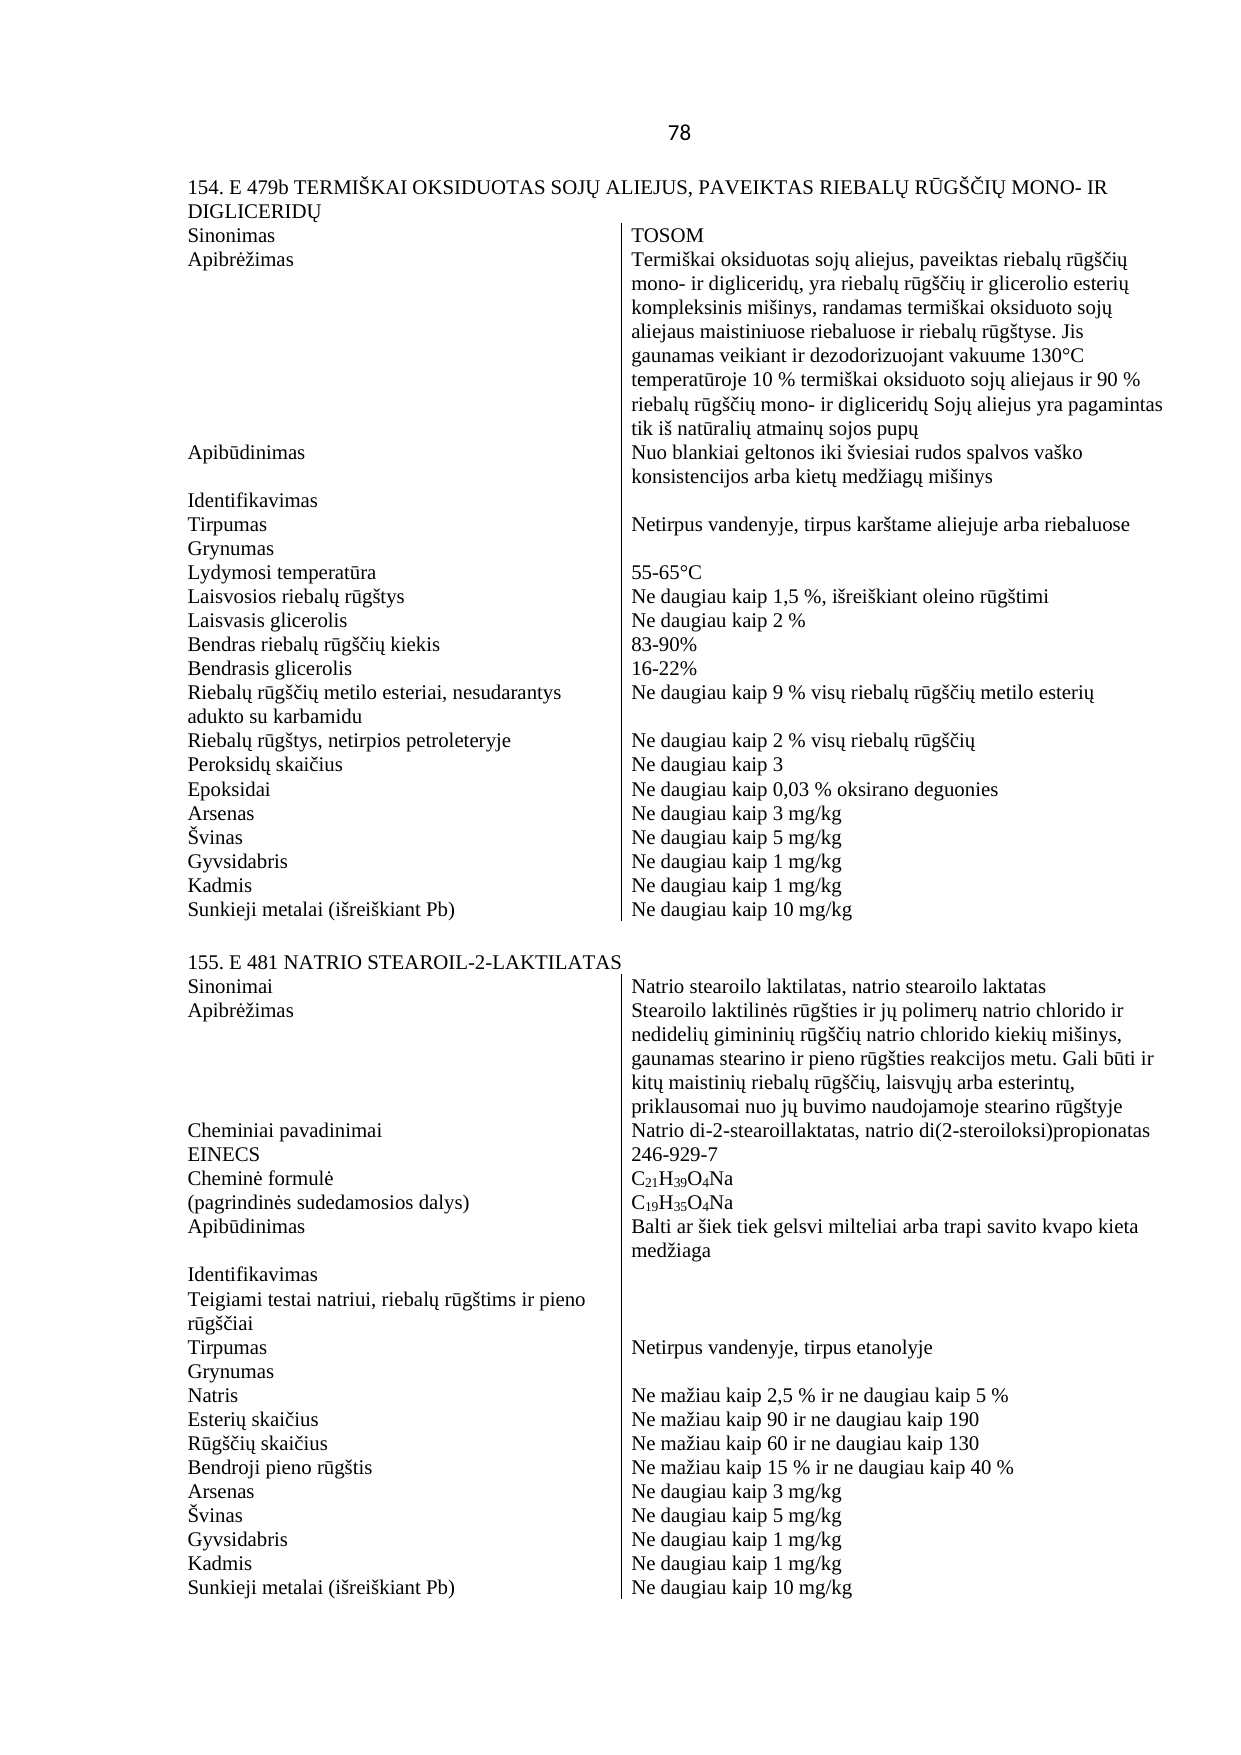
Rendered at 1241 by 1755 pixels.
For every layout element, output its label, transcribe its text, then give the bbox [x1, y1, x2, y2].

table_cell Netirpus vandenyje, tirpus etanolyje [622, 1335, 1181, 1359]
table_cell Ne daugiau kaip 1,5 %, išreiškiant oleino rūgštimi [622, 584, 1181, 608]
table_cell Ne daugiau kaip 10 mg/kg [622, 1575, 1181, 1599]
table_cell Identifikavimas [177, 488, 621, 512]
table_cell Ne daugiau kaip 1 mg/kg [622, 1527, 1181, 1551]
table_cell Esterių skaičius [177, 1407, 621, 1431]
table_cell Ne mažiau kaip 15 % ir ne daugiau kaip 40 % [622, 1455, 1181, 1479]
table_cell Sunkieji metalai (išreiškiant Pb) [177, 897, 621, 921]
table_cell Gyvsidabris [177, 1527, 621, 1551]
table_cell Apibrėžimas [177, 998, 621, 1118]
table_cell Švinas [177, 825, 621, 849]
table_cell Ne daugiau kaip 0,03 % oksirano deguonies [622, 776, 1181, 801]
table_cell Ne daugiau kaip 2 % [622, 608, 1181, 632]
table_cell Ne mažiau kaip 2,5 % ir ne daugiau kaip 5 % [622, 1383, 1181, 1407]
table_cell Apibrėžimas [177, 247, 621, 439]
table_cell [622, 1286, 1181, 1334]
table_cell Ne daugiau kaip 1 mg/kg [622, 849, 1181, 873]
table_cell Ne daugiau kaip 2 % visų riebalų rūgščių [622, 728, 1181, 752]
table_cell Netirpus vandenyje, tirpus karštame aliejuje arba riebaluose [622, 512, 1181, 536]
table_cell Laisvasis glicerolis [177, 608, 621, 632]
table_cell Natris [177, 1383, 621, 1407]
table_cell Tirpumas [177, 1335, 621, 1359]
table_cell C21H39O4Na C19H35O4Na [622, 1166, 1181, 1214]
table_cell Ne mažiau kaip 90 ir ne daugiau kaip 190 [622, 1407, 1181, 1431]
table_cell Apibūdinimas [177, 1214, 621, 1262]
table_cell Cheminiai pavadinimai [177, 1118, 621, 1142]
table_cell Bendrasis glicerolis [177, 656, 621, 680]
table_cell 83-90% [622, 632, 1181, 656]
table_cell Ne daugiau kaip 1 mg/kg [622, 1551, 1181, 1575]
table_cell Peroksidų skaičius [177, 753, 621, 776]
table_cell Ne daugiau kaip 1 mg/kg [622, 873, 1181, 897]
table_cell TOSOM [622, 223, 1181, 247]
table_cell Ne daugiau kaip 5 mg/kg [622, 825, 1181, 849]
table_cell Bendroji pieno rūgštis [177, 1455, 621, 1479]
table_cell Sunkieji metalai (išreiškiant Pb) [177, 1575, 621, 1599]
table_cell Identifikavimas [177, 1263, 621, 1286]
table_cell Ne daugiau kaip 5 mg/kg [622, 1503, 1181, 1527]
table_cell EINECS [177, 1142, 621, 1166]
table_cell Termiškai oksiduotas sojų aliejus, paveiktas riebalų rūgščių mono- ir digliceridų, yra riebalų rūgščių ir glicerolio esterių kompleksinis mišinys, randamas termiškai oksiduoto sojų aliejaus maistiniuose riebaluose ir riebalų rūgštyse. Jis gaunamas veikiant ir dezodorizuojant vakuume 130°C temperatūroje 10 % termiškai oksiduoto sojų aliejaus ir 90 % riebalų rūgščių mono- ir digliceridų Sojų aliejus yra pagamintas tik iš natūralių atmainų sojos pupų [622, 247, 1181, 439]
table_cell Natrio di-2-stearoillaktatas, natrio di(2-steroiloksi)propionatas [622, 1118, 1181, 1142]
table_header 155. E 481 NATRIO STEAROIL-2-LAKTILATAS [177, 950, 1181, 974]
table_cell Grynumas [177, 1359, 621, 1383]
table_cell Ne daugiau kaip 10 mg/kg [622, 897, 1181, 921]
table_cell Švinas [177, 1503, 621, 1527]
table_cell 16-22% [622, 656, 1181, 680]
table_cell Arsenas [177, 1479, 621, 1503]
table_cell Riebalų rūgščių metilo esteriai, nesudarantys adukto su karbamidu [177, 680, 621, 728]
table_cell Natrio stearoilo laktilatas, natrio stearoilo laktatas [622, 974, 1181, 998]
table_cell Ne daugiau kaip 9 % visų riebalų rūgščių metilo esterių [622, 680, 1181, 728]
table_cell Tirpumas [177, 512, 621, 536]
table_cell Laisvosios riebalų rūgštys [177, 584, 621, 608]
table_cell Kadmis [177, 1551, 621, 1575]
table_cell Kadmis [177, 873, 621, 897]
table_cell Ne daugiau kaip 3 mg/kg [622, 801, 1181, 824]
table_cell Nuo blankiai geltonos iki šviesiai rudos spalvos vaško konsistencijos arba kietų medžiagų mišinys [622, 440, 1181, 488]
table_cell Cheminė formulė (pagrindinės sudedamosios dalys) [177, 1166, 621, 1214]
table_cell Gyvsidabris [177, 849, 621, 873]
table_cell Bendras riebalų rūgščių kiekis [177, 632, 621, 656]
table_cell Arsenas [177, 801, 621, 824]
table_cell Ne daugiau kaip 3 [622, 753, 1181, 776]
table_cell Ne daugiau kaip 3 mg/kg [622, 1479, 1181, 1503]
table_cell 55-65°C [622, 560, 1181, 584]
table_cell Sinonimas [177, 223, 621, 247]
table_cell Apibūdinimas [177, 440, 621, 488]
table_cell [622, 536, 1181, 560]
table_cell Sinonimai [177, 974, 621, 998]
table_cell Rūgščių skaičius [177, 1431, 621, 1455]
table_cell [622, 488, 1181, 512]
table_cell Riebalų rūgštys, netirpios petroleteryje [177, 728, 621, 752]
table_cell Grynumas [177, 536, 621, 560]
table_cell Teigiami testai natriui, riebalų rūgštims ir pieno rūgščiai [177, 1286, 621, 1334]
table_cell Ne mažiau kaip 60 ir ne daugiau kaip 130 [622, 1431, 1181, 1455]
table_cell Balti ar šiek tiek gelsvi milteliai arba trapi savito kvapo kieta medžiaga [622, 1214, 1181, 1262]
table_header 154. E 479b TERMIŠKAI OKSIDUOTAS SOJŲ ALIEJUS, PAVEIKTAS RIEBALŲ RŪGŠČIŲ MONO- IR DIGLICERIDŲ [177, 175, 1181, 223]
table_cell [622, 1359, 1181, 1383]
table_cell 246-929-7 [622, 1142, 1181, 1166]
table_cell [622, 1263, 1181, 1286]
table_cell Epoksidai [177, 776, 621, 801]
table_cell Stearoilo laktilinės rūgšties ir jų polimerų natrio chlorido ir nedidelių gimininių rūgščių natrio chlorido kiekių mišinys, gaunamas stearino ir pieno rūgšties reakcijos metu. Gali būti ir kitų maistinių riebalų rūgščių, laisvųjų arba esterintų, priklausomai nuo jų buvimo naudojamoje stearino rūgštyje [622, 998, 1181, 1118]
table_cell Lydymosi temperatūra [177, 560, 621, 584]
